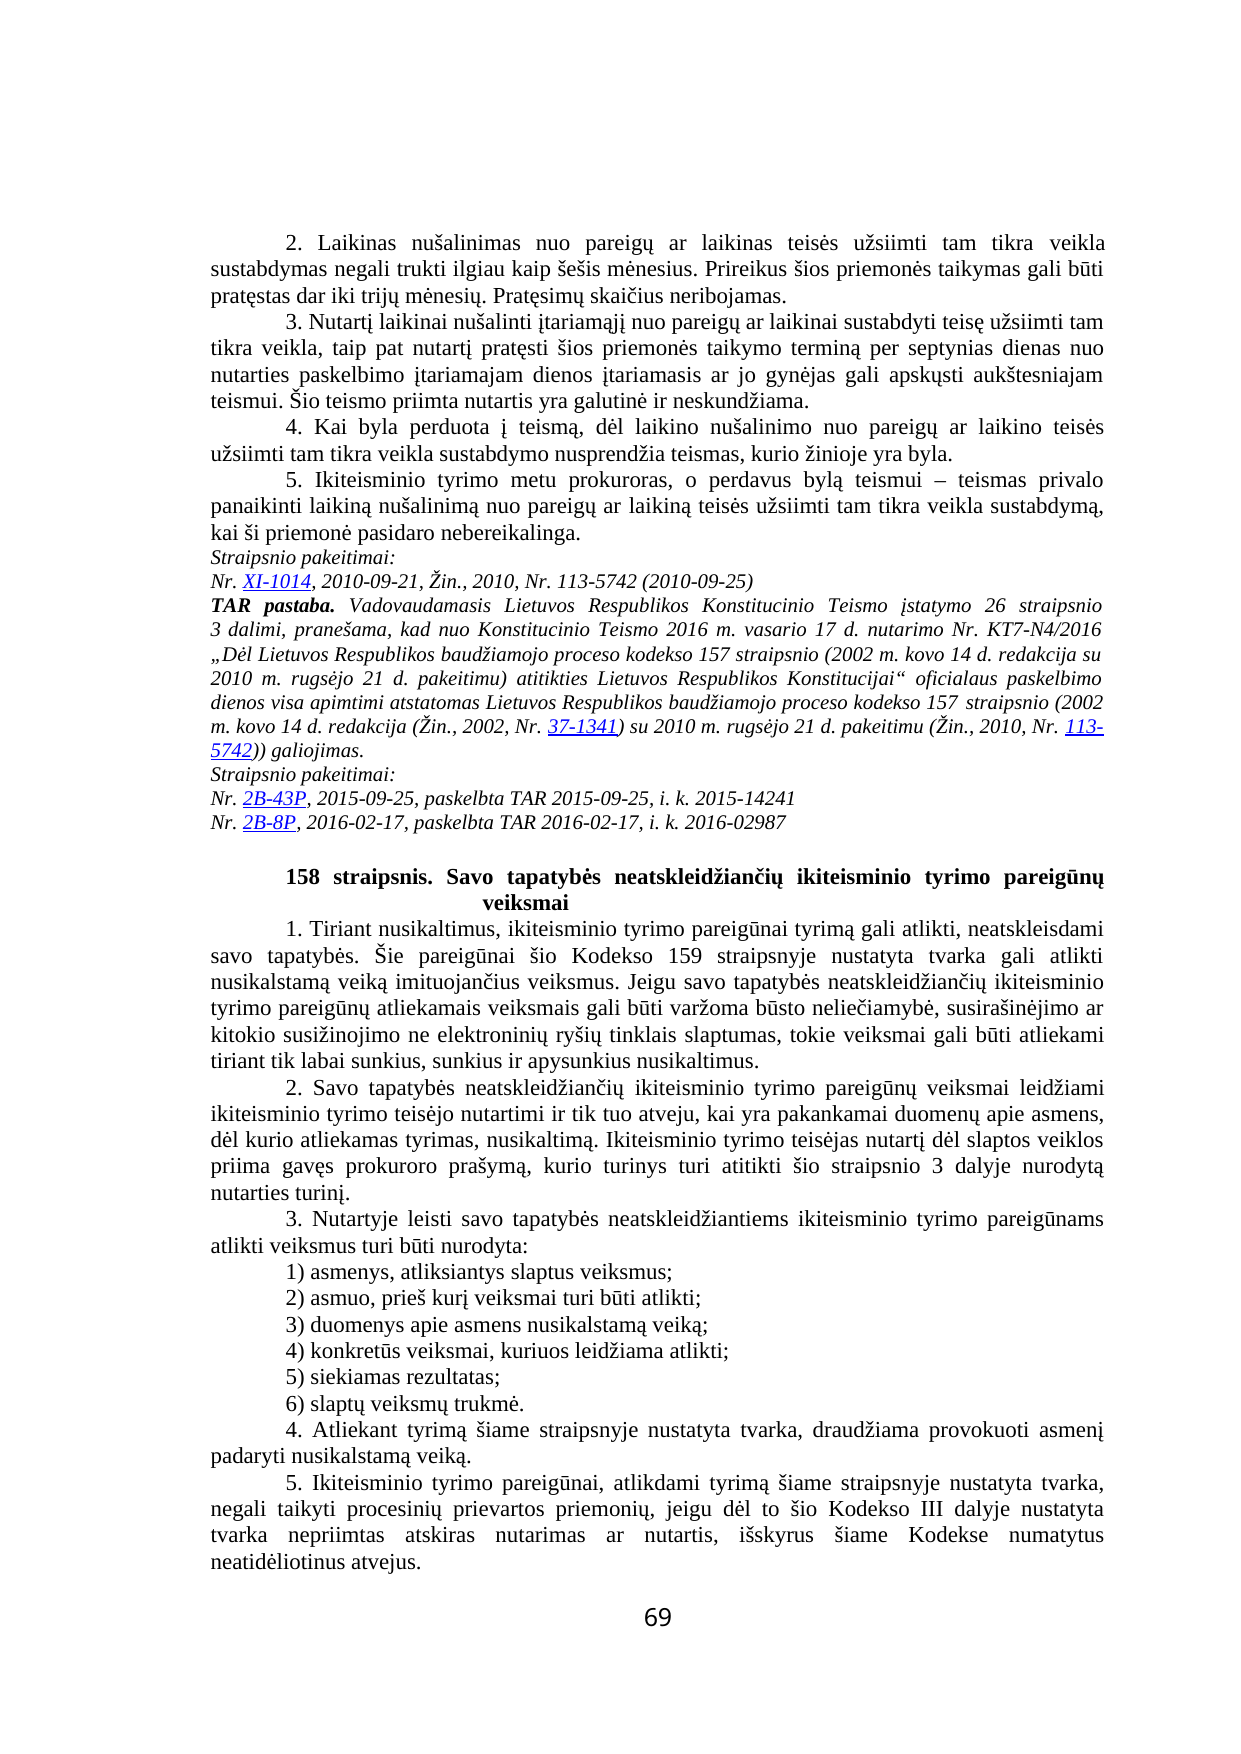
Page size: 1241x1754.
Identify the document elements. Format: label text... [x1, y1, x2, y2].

text 3. Nutartį laikinai nušalinti įtariamąjį nuo pareigų ar laikinai sustabdyti teisę užsiimti tam tikra veikla, taip pat nutartį pratęsti šios priemonės taikymo terminą per septynias dienas nuo nutarties paskelbimo įtariamajam dienos įtariamasis ar jo gynėjas gali apskųsti aukštesniajam teismui. Šio teismo priimta nutartis yra galutinė ir neskundžiama. [210, 308, 1105, 413]
text 4. Atliekant tyrimą šiame straipsnyje nustatyta tvarka, draudžiama provokuoti asmenį padaryti nusikalstamą veiką. [210, 1416, 1105, 1469]
text Nr. XI-1014, 2010-09-21, Žin., 2010, Nr. 113-5742 (2010-09-25) [210, 569, 1105, 593]
text TAR pastaba. Vadovaudamasis Lietuvos Respublikos Konstitucinio Teismo įstatymo 26 straipsnio 3 dalimi, pranešama, kad nuo Konstitucinio Teismo 2016 m. vasario 17 d. nutarimo Nr. KT7-N4/2016 „Dėl Lietuvos Respublikos baudžiamojo proceso kodekso 157 straipsnio (2002 m. kovo 14 d. redakcija su 2010 m. rugsėjo 21 d. pakeitimu) atitikties Lietuvos Respublikos Konstitucijai“ oficialaus paskelbimo dienos visa apimtimi atstatomas Lietuvos Respublikos baudžiamojo proceso kodekso 157 straipsnio (2002 m. kovo 14 d. redakcija (Žin., 2002, Nr. 37-1341) su 2010 m. rugsėjo 21 d. pakeitimu (Žin., 2010, Nr. 113-5742)) galiojimas. [210, 593, 1105, 762]
text 3. Nutartyje leisti savo tapatybės neatskleidžiantiems ikiteisminio tyrimo pareigūnams atlikti veiksmus turi būti nurodyta: [210, 1205, 1105, 1258]
text 3) duomenys apie asmens nusikalstamą veiką; [210, 1311, 1105, 1337]
text Nr. 2B-43P, 2015-09-25, paskelbta TAR 2015-09-25, i. k. 2015-14241 [210, 786, 1105, 810]
text Nr. 2B-8P, 2016-02-17, paskelbta TAR 2016-02-17, i. k. 2016-02987 [210, 810, 1105, 834]
text 5) siekiamas rezultatas; [210, 1363, 1105, 1390]
text 4. Kai byla perduota į teismą, dėl laikino nušalinimo nuo pareigų ar laikino teisės užsiimti tam tikra veikla sustabdymo nusprendžia teismas, kurio žinioje yra byla. [210, 413, 1105, 466]
text 2. Laikinas nušalinimas nuo pareigų ar laikinas teisės užsiimti tam tikra veikla sustabdymas negali trukti ilgiau kaip šešis mėnesius. Prireikus šios priemonės taikymas gali būti pratęstas dar iki trijų mėnesių. Pratęsimų skaičius neribojamas. [210, 229, 1105, 308]
text 5. Ikiteisminio tyrimo metu prokuroras, o perdavus bylą teismui – teismas privalo panaikinti laikiną nušalinimą nuo pareigų ar laikiną teisės užsiimti tam tikra veikla sustabdymą, kai ši priemonė pasidaro nebereikalinga. [210, 466, 1105, 545]
text 4) konkretūs veiksmai, kuriuos leidžiama atlikti; [210, 1337, 1105, 1363]
text 5. Ikiteisminio tyrimo pareigūnai, atlikdami tyrimą šiame straipsnyje nustatyta tvarka, negali taikyti procesinių prievartos priemonių, jeigu dėl to šio Kodekso III dalyje nustatyta tvarka nepriimtas atskiras nutarimas ar nutartis, išskyrus šiame Kodekse numatytus neatidėliotinus atvejus. [210, 1469, 1105, 1574]
text Straipsnio pakeitimai: [210, 762, 1105, 786]
text 1) asmenys, atliksiantys slaptus veiksmus; [210, 1258, 1105, 1284]
text 2. Savo tapatybės neatskleidžiančių ikiteisminio tyrimo pareigūnų veiksmai leidžiami ikiteisminio tyrimo teisėjo nutartimi ir tik tuo atveju, kai yra pakankamai duomenų apie asmens, dėl kurio atliekamas tyrimas, nusikaltimą. Ikiteisminio tyrimo teisėjas nutartį dėl slaptos veiklos priima gavęs prokuroro prašymą, kurio turinys turi atitikti šio straipsnio 3 dalyje nurodytą nutarties turinį. [210, 1073, 1105, 1205]
text 158 straipsnis. Savo tapatybės neatskleidžiančių ikiteisminio tyrimo pareigūnų veiksmai [285, 863, 1105, 915]
text 1. Tiriant nusikaltimus, ikiteisminio tyrimo pareigūnai tyrimą gali atlikti, neatskleisdami savo tapatybės. Šie pareigūnai šio Kodekso 159 straipsnyje nustatyta tvarka gali atlikti nusikalstamą veiką imituojančius veiksmus. Jeigu savo tapatybės neatskleidžiančių ikiteisminio tyrimo pareigūnų atliekamais veiksmais gali būti varžoma būsto neliečiamybė, susirašinėjimo ar kitokio susižinojimo ne elektroninių ryšių tinklais slaptumas, tokie veiksmai gali būti atliekami tiriant tik labai sunkius, sunkius ir apysunkius nusikaltimus. [210, 915, 1105, 1073]
text 2) asmuo, prieš kurį veiksmai turi būti atlikti; [210, 1284, 1105, 1311]
text 6) slaptų veiksmų trukmė. [210, 1390, 1105, 1416]
text Straipsnio pakeitimai: [210, 545, 1105, 569]
